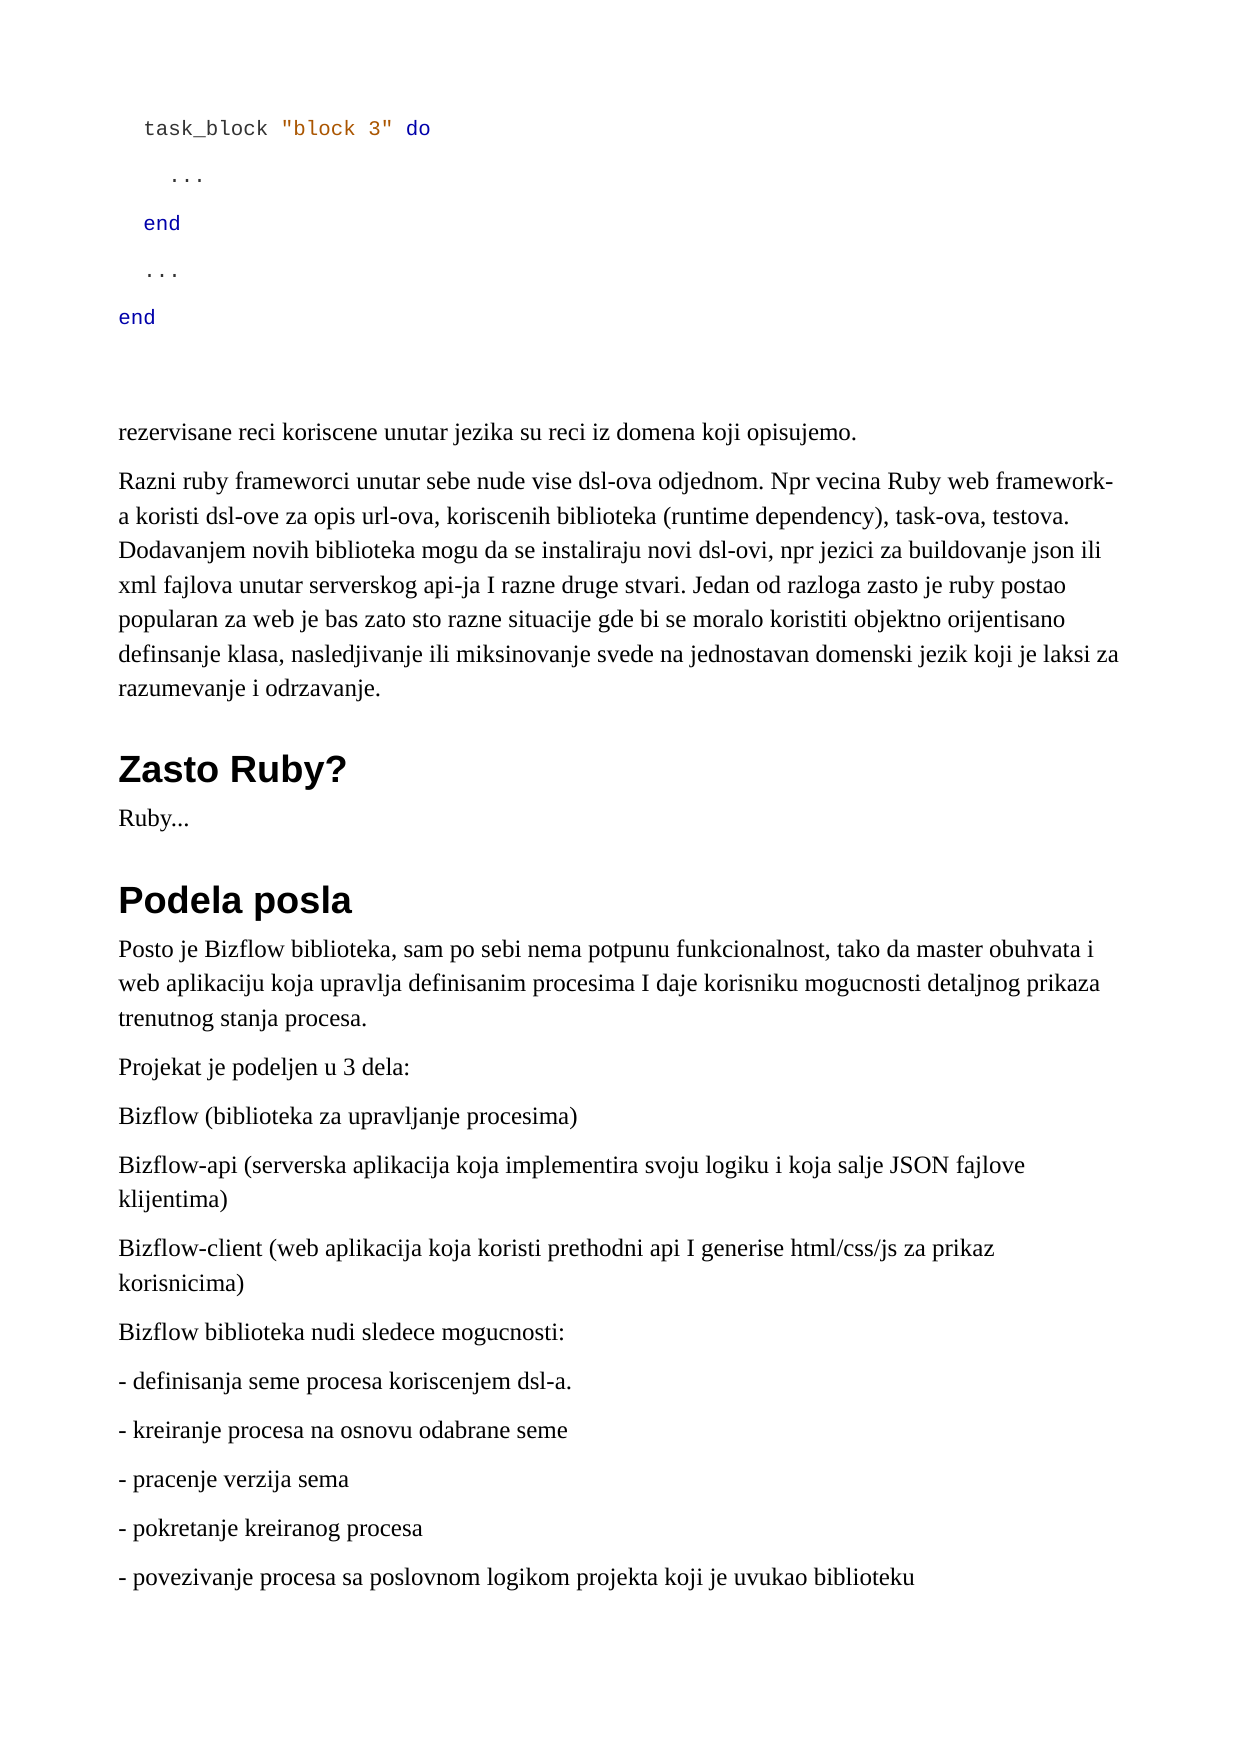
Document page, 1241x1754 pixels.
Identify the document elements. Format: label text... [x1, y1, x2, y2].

text Bizflow-api (serverska aplikacija koja implementira svoju logiku i koja salje JSON fajlove klijentima) [118, 1150, 1122, 1213]
text Bizflow-client (web aplikacija koja koristi prethodni api I generise html/css/js za prikaz korisnicima) [118, 1233, 1122, 1297]
text - pokretanje kreiranog procesa [118, 1513, 1122, 1542]
text rezervisane reci koriscene unutar jezika su reci iz domena koji opisujemo. [118, 417, 1122, 446]
text Bizflow biblioteka nudi sledece mogucnosti: [118, 1317, 1122, 1346]
subtitle Podela posla [118, 877, 1122, 921]
text ... [118, 165, 1122, 189]
text Razni ruby frameworci unutar sebe nude vise dsl-ova odjednom. Npr vecina Ruby web framework-a koristi dsl-ove za opis url-ova, koriscenih biblioteka (runtime dependency), task-ova, testova. Dodavanjem novih biblioteka mogu da se instaliraju novi dsl-ovi, npr jezici za buildovanje json ili xml fajlova unutar serverskog api-ja I razne druge stvari. Jedan od razloga zasto je ruby postao popularan za web je bas zato sto razne situacije gde bi se moralo koristiti objektno orijentisano definsanje klasa, nasledjivanje ili miksinovanje svede na jednostavan domenski jezik koji je laksi za razumevanje i odrzavanje. [118, 466, 1122, 702]
text task_block "block 3" do [118, 118, 1122, 142]
text end [118, 307, 1122, 331]
text Projekat je podeljen u 3 dela: [118, 1052, 1122, 1080]
text ... [118, 260, 1122, 284]
text - definisanja seme procesa koriscenjem dsl-a. [118, 1366, 1122, 1395]
text end [118, 213, 1122, 236]
text Ruby... [118, 803, 1122, 832]
text Posto je Bizflow biblioteka, sam po sebi nema potpunu funkcionalnost, tako da master obuhvata i web aplikaciju koja upravlja definisanim procesima I daje korisniku mogucnosti detaljnog prikaza trenutnog stanja procesa. [118, 934, 1122, 1031]
text - povezivanje procesa sa poslovnom logikom projekta koji je uvukao biblioteku [118, 1562, 1122, 1591]
text Bizflow (biblioteka za upravljanje procesima) [118, 1101, 1122, 1129]
text - pracenje verzija sema [118, 1464, 1122, 1493]
text - kreiranje procesa na osnovu odabrane seme [118, 1415, 1122, 1444]
subtitle Zasto Ruby? [118, 747, 1122, 791]
